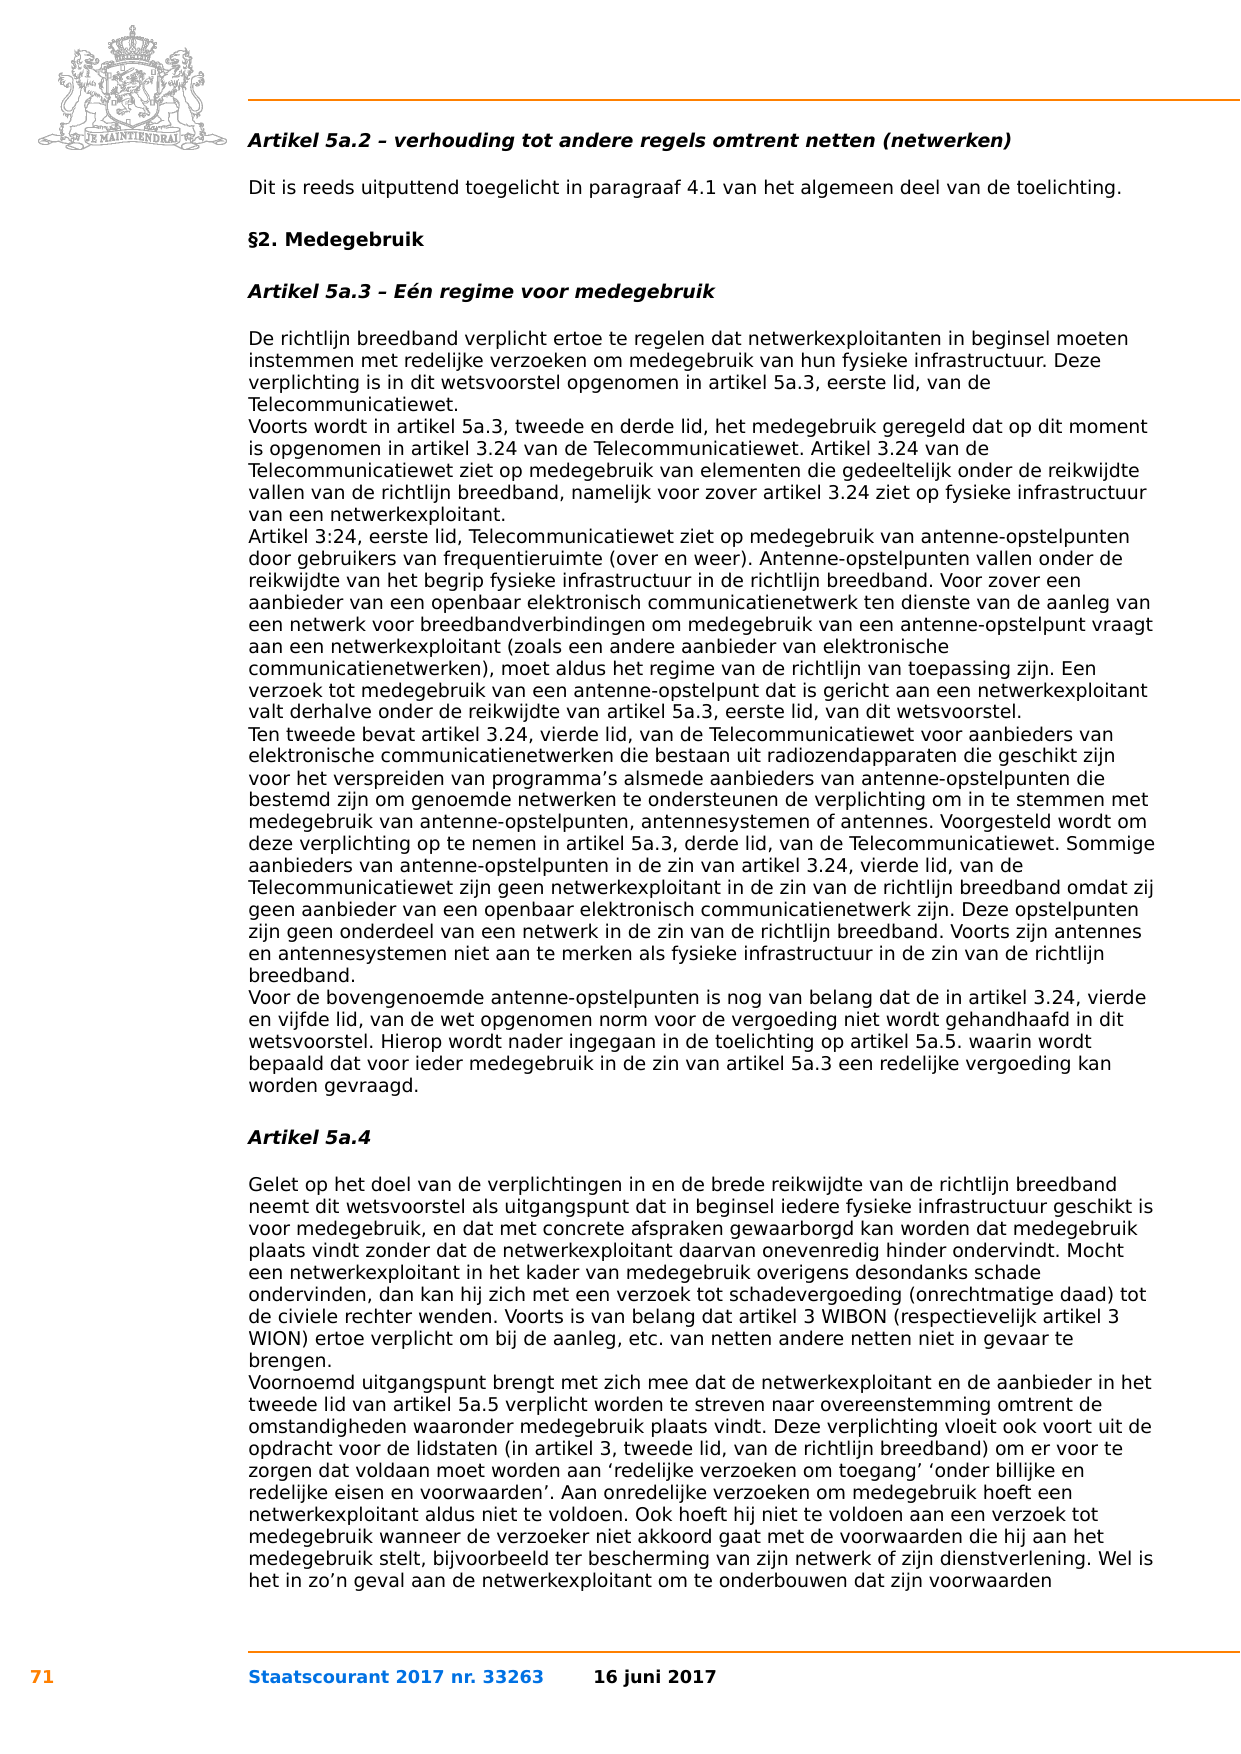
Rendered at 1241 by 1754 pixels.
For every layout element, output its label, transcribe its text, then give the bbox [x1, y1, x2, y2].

text Dit is reeds uitputtend toegelicht in paragraaf 4.1 van het algemeen deel van de toelichting. [248, 177, 1163, 199]
text Ten tweede bevat artikel 3.24, vierde lid, van de Telecommunicatiewet voor aanbieders van elektronische communicatienetwerken die bestaan uit radiozendapparaten die geschikt zijn voor het verspreiden van programma’s alsmede aanbieders van antenne-opstelpunten die bestemd zijn om genoemde netwerken te ondersteunen de verplichting om in te stemmen met medegebruik van antenne-opstelpunten, antennesystemen of antennes. Voorgesteld wordt om deze verplichting op te nemen in artikel 5a.3, derde lid, van de Telecommunicatiewet. Sommige aanbieders van antenne-opstelpunten in de zin van artikel 3.24, vierde lid, van de Telecommunicatiewet zijn geen netwerkexploitant in de zin van de richtlijn breedband omdat zij geen aanbieder van een openbaar elektronisch communicatienetwerk zijn. Deze opstelpunten zijn geen onderdeel van een netwerk in de zin van de richtlijn breedband. Voorts zijn antennes en antennesystemen niet aan te merken als fysieke infrastructuur in de zin van de richtlijn breedband. [248, 723, 1163, 987]
text Voorts wordt in artikel 5a.3, tweede en derde lid, het medegebruik geregeld dat op dit moment is opgenomen in artikel 3.24 van de Telecommunicatiewet. Artikel 3.24 van de Telecommunicatiewet ziet op medegebruik van elementen die gedeeltelijk onder de reikwijdte vallen van de richtlijn breedband, namelijk voor zover artikel 3.24 ziet op fysieke infrastructuur van een netwerkexploitant. [248, 416, 1163, 526]
picture [38, 25, 227, 150]
text De richtlijn breedband verplicht ertoe te regelen dat netwerkexploitanten in beginsel moeten instemmen met redelijke verzoeken om medegebruik van hun fysieke infrastructuur. Deze verplichting is in dit wetsvoorstel opgenomen in artikel 5a.3, eerste lid, van de Telecommunicatiewet. [248, 328, 1163, 416]
text Gelet op het doel van de verplichtingen in en de brede reikwijdte van de richtlijn breedband neemt dit wetsvoorstel als uitgangspunt dat in beginsel iedere fysieke infrastructuur geschikt is voor medegebruik, en dat met concrete afspraken gewaarborgd kan worden dat medegebruik plaats vindt zonder dat de netwerkexploitant daarvan onevenredig hinder ondervindt. Mocht een netwerkexploitant in het kader van medegebruik overigens desondanks schade ondervinden, dan kan hij zich met een verzoek tot schadevergoeding (onrechtmatige daad) tot de civiele rechter wenden. Voorts is van belang dat artikel 3 WIBON (respectievelijk artikel 3 WION) ertoe verplicht om bij de aanleg, etc. van netten andere netten niet in gevaar te brengen. [248, 1174, 1163, 1372]
subtitle Artikel 5a.3 – Eén regime voor medegebruik [248, 281, 1163, 303]
subtitle Artikel 5a.4 [248, 1127, 1163, 1149]
text Artikel 3:24, eerste lid, Telecommunicatiewet ziet op medegebruik van antenne-opstelpunten door gebruikers van frequentieruimte (over en weer). Antenne-opstelpunten vallen onder de reikwijdte van het begrip fysieke infrastructuur in de richtlijn breedband. Voor zover een aanbieder van een openbaar elektronisch communicatienetwerk ten dienste van de aanleg van een netwerk voor breedbandverbindingen om medegebruik van een antenne-opstelpunt vraagt aan een netwerkexploitant (zoals een andere aanbieder van elektronische communicatienetwerken), moet aldus het regime van de richtlijn van toepassing zijn. Een verzoek tot medegebruik van een antenne-opstelpunt dat is gericht aan een netwerkexploitant valt derhalve onder de reikwijdte van artikel 5a.3, eerste lid, van dit wetsvoorstel. [248, 526, 1163, 723]
subtitle Artikel 5a.2 – verhouding tot andere regels omtrent netten (netwerken) [248, 130, 1163, 152]
text Voor de bovengenoemde antenne-opstelpunten is nog van belang dat de in artikel 3.24, vierde en vijfde lid, van de wet opgenomen norm voor de vergoeding niet wordt gehandhaafd in dit wetsvoorstel. Hierop wordt nader ingegaan in de toelichting op artikel 5a.5. waarin wordt bepaald dat voor ieder medegebruik in de zin van artikel 5a.3 een redelijke vergoeding kan worden gevraagd. [248, 987, 1163, 1097]
text Voornoemd uitgangspunt brengt met zich mee dat de netwerkexploitant en de aanbieder in het tweede lid van artikel 5a.5 verplicht worden te streven naar overeenstemming omtrent de omstandigheden waaronder medegebruik plaats vindt. Deze verplichting vloeit ook voort uit de opdracht voor de lidstaten (in artikel 3, tweede lid, van de richtlijn breedband) om er voor te zorgen dat voldaan moet worden aan ‘redelijke verzoeken om toegang’ ‘onder billijke en redelijke eisen en voorwaarden’. Aan onredelijke verzoeken om medegebruik hoeft een netwerkexploitant aldus niet te voldoen. Ook hoeft hij niet te voldoen aan een verzoek tot medegebruik wanneer de verzoeker niet akkoord gaat met de voorwaarden die hij aan het medegebruik stelt, bijvoorbeeld ter bescherming van zijn netwerk of zijn dienstverlening. Wel is het in zo’n geval aan de netwerkexploitant om te onderbouwen dat zijn voorwaarden [248, 1372, 1163, 1592]
subtitle §2. Medegebruik [248, 229, 1163, 251]
